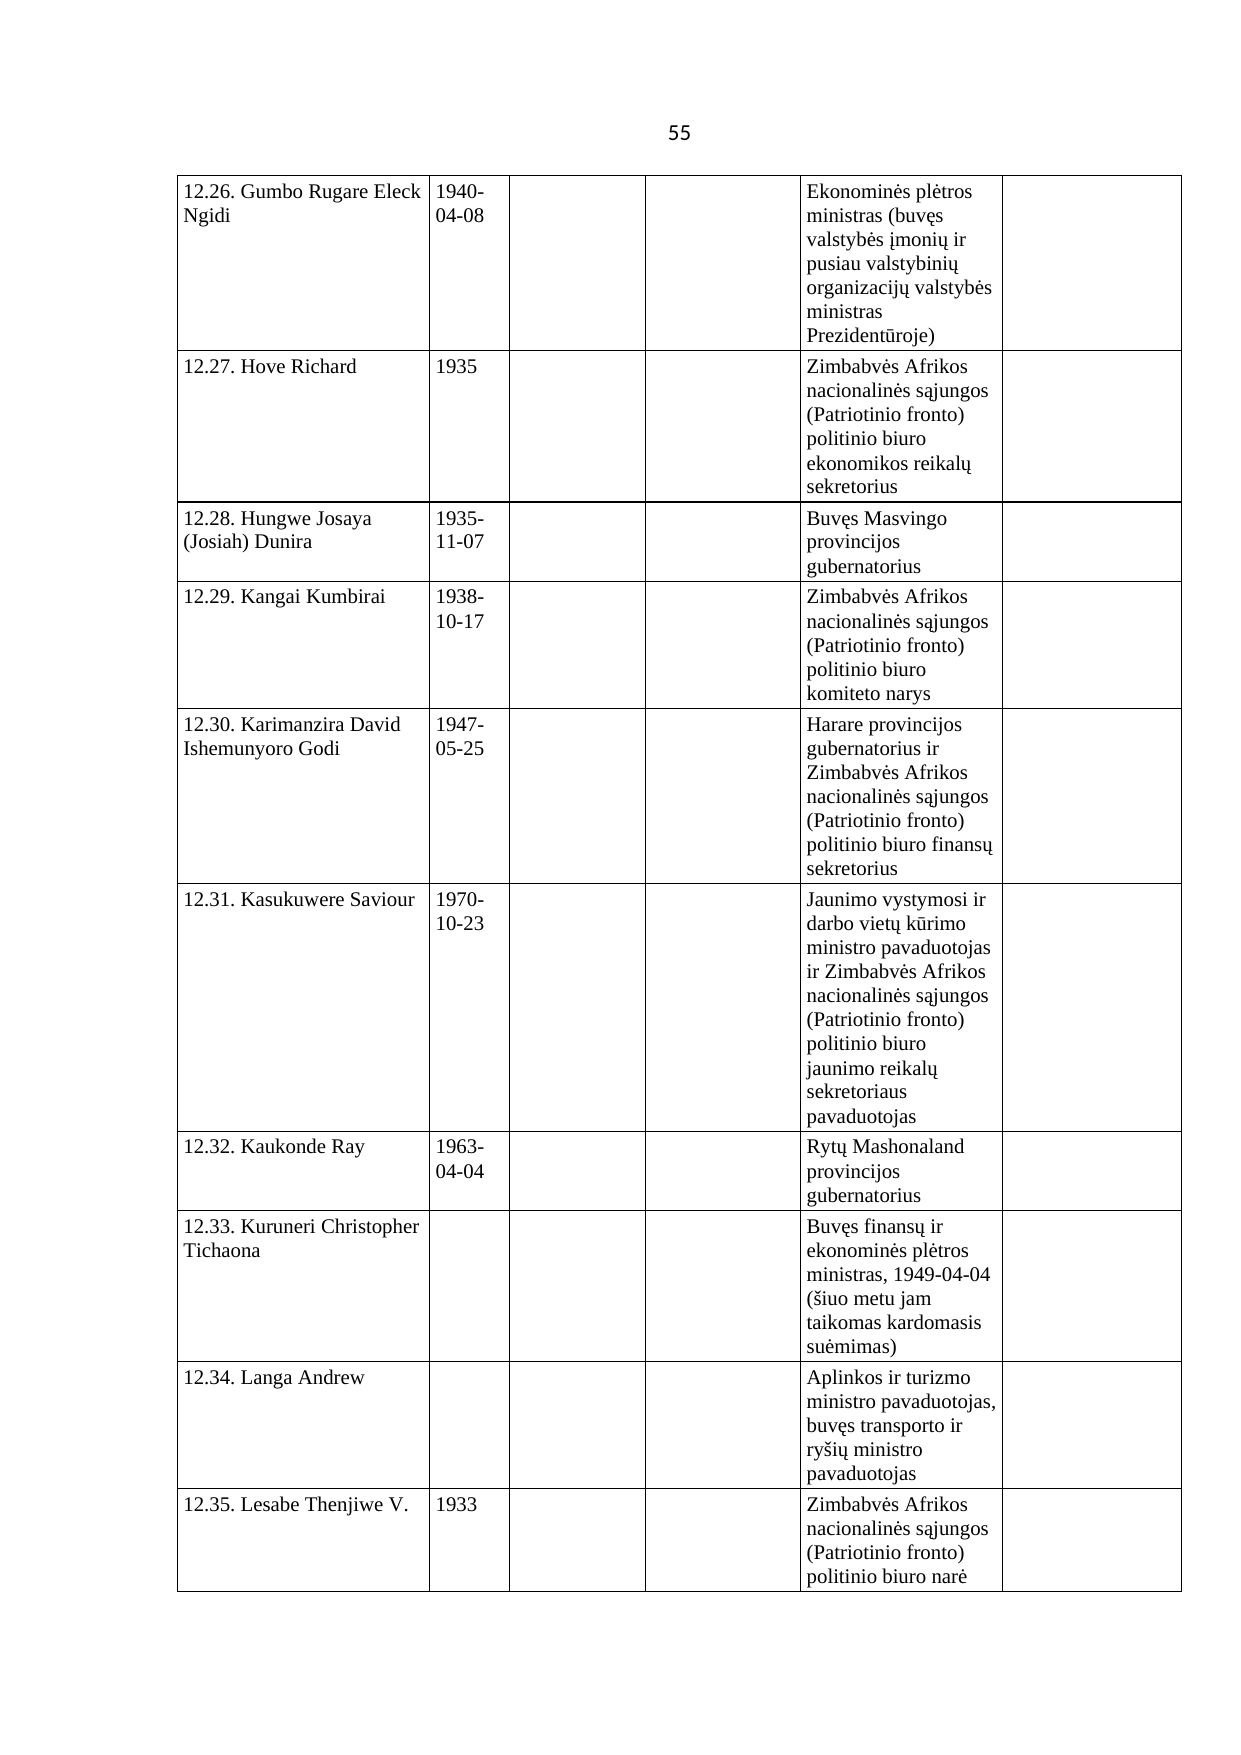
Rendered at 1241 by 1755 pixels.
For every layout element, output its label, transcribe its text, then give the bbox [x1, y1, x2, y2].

table_cell 1963-04-04 [430, 1132, 509, 1209]
table_cell [510, 582, 645, 708]
table_cell 12.30. Karimanzira David Ishemunyoro Godi [178, 709, 429, 883]
table_cell [510, 351, 645, 501]
table_cell [1003, 176, 1181, 350]
table_cell [510, 1362, 645, 1488]
table_cell [646, 503, 800, 581]
table_cell [646, 884, 800, 1131]
table_cell 1938-10-17 [430, 582, 509, 708]
table_cell [1003, 582, 1181, 708]
table_cell [510, 176, 645, 350]
table_cell [510, 1132, 645, 1209]
table_cell Rytų Mashonaland provincijos gubernatorius [801, 1132, 1002, 1209]
table_cell 12.35. Lesabe Thenjiwe V. [178, 1489, 429, 1591]
table_cell Buvęs Masvingo provincijos gubernatorius [801, 503, 1002, 581]
table_cell [646, 351, 800, 501]
table_cell 1970-10-23 [430, 884, 509, 1131]
table_cell 12.27. Hove Richard [178, 351, 429, 501]
table_cell [1003, 351, 1181, 501]
table_cell 1933 [430, 1489, 509, 1591]
table_cell 12.33. Kuruneri Christopher Tichaona [178, 1211, 429, 1361]
table_cell Zimbabvės Afrikos nacionalinės sąjungos (Patriotinio fronto) politinio biuro ekonomikos reikalų sekretorius [801, 351, 1002, 501]
table_cell 1940-04-08 [430, 176, 509, 350]
table_cell 12.26. Gumbo Rugare Eleck Ngidi [178, 176, 429, 350]
table_cell [1003, 1132, 1181, 1209]
table_cell [646, 1132, 800, 1209]
table_cell [1003, 1489, 1181, 1591]
table_cell [1003, 709, 1181, 883]
table_cell [646, 176, 800, 350]
table_cell [1003, 884, 1181, 1131]
table_cell [1003, 1211, 1181, 1361]
table_cell [510, 709, 645, 883]
table_cell [646, 709, 800, 883]
table_cell Buvęs finansų ir ekonominės plėtros ministras, 1949-04-04 (šiuo metu jam taikomas kardomasis suėmimas) [801, 1211, 1002, 1361]
table_cell 12.34. Langa Andrew [178, 1362, 429, 1488]
table_cell [1003, 1362, 1181, 1488]
table_cell 1935 [430, 351, 509, 501]
table_cell 12.32. Kaukonde Ray [178, 1132, 429, 1209]
table_cell 12.28. Hungwe Josaya (Josiah) Dunira [178, 503, 429, 581]
table_cell [510, 503, 645, 581]
table_cell [510, 884, 645, 1131]
table_cell Aplinkos ir turizmo ministro pavaduotojas, buvęs transporto ir ryšių ministro pavaduotojas [801, 1362, 1002, 1488]
table_cell Ekonominės plėtros ministras (buvęs valstybės įmonių ir pusiau valstybinių organizacijų valstybės ministras Prezidentūroje) [801, 176, 1002, 350]
table_cell Zimbabvės Afrikos nacionalinės sąjungos (Patriotinio fronto) politinio biuro komiteto narys [801, 582, 1002, 708]
table_cell 1935-11-07 [430, 503, 509, 581]
table_cell 1947-05-25 [430, 709, 509, 883]
table_cell [646, 1489, 800, 1591]
table_cell [1003, 503, 1181, 581]
table_cell [646, 1211, 800, 1361]
table_cell Jaunimo vystymosi ir darbo vietų kūrimo ministro pavaduotojas ir Zimbabvės Afrikos nacionalinės sąjungos (Patriotinio fronto) politinio biuro jaunimo reikalų sekretoriaus pavaduotojas [801, 884, 1002, 1131]
table_cell [510, 1489, 645, 1591]
table_cell [430, 1362, 509, 1488]
table_cell [510, 1211, 645, 1361]
table_cell Harare provincijos gubernatorius ir Zimbabvės Afrikos nacionalinės sąjungos (Patriotinio fronto) politinio biuro finansų sekretorius [801, 709, 1002, 883]
table_cell [646, 1362, 800, 1488]
table_cell 12.29. Kangai Kumbirai [178, 582, 429, 708]
table_cell [646, 582, 800, 708]
table_cell Zimbabvės Afrikos nacionalinės sąjungos (Patriotinio fronto) politinio biuro narė [801, 1489, 1002, 1591]
table_cell 12.31. Kasukuwere Saviour [178, 884, 429, 1131]
table_cell [430, 1211, 509, 1361]
